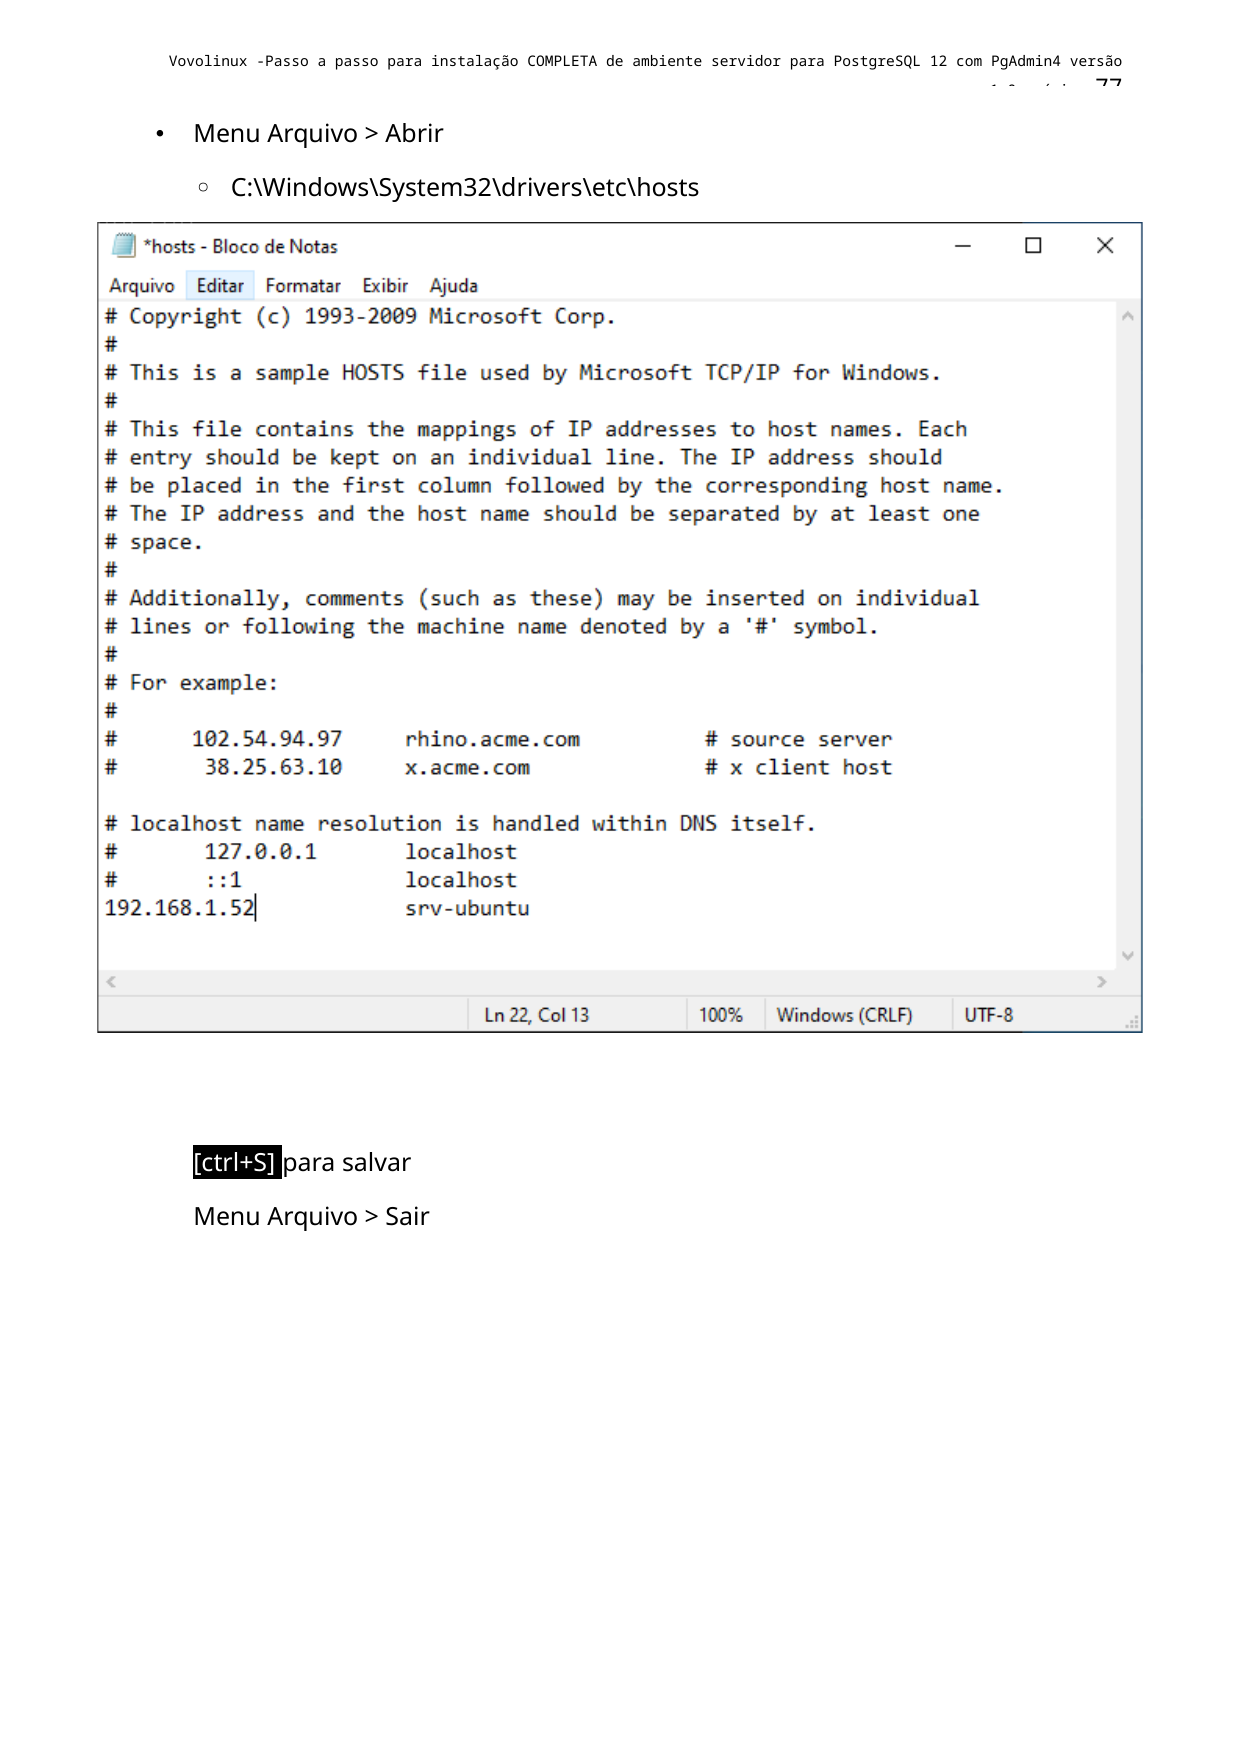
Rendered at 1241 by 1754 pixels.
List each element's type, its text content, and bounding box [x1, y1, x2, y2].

picture [97, 222, 1143, 1033]
list C:\Windows\System32\drivers\etc\hosts [193, 169, 1122, 203]
list Menu Arquivo > Sair [156, 1199, 1122, 1233]
list Menu Arquivo > Abrir [156, 115, 1122, 149]
list [ctrl+S] para salvar [156, 1145, 1122, 1179]
